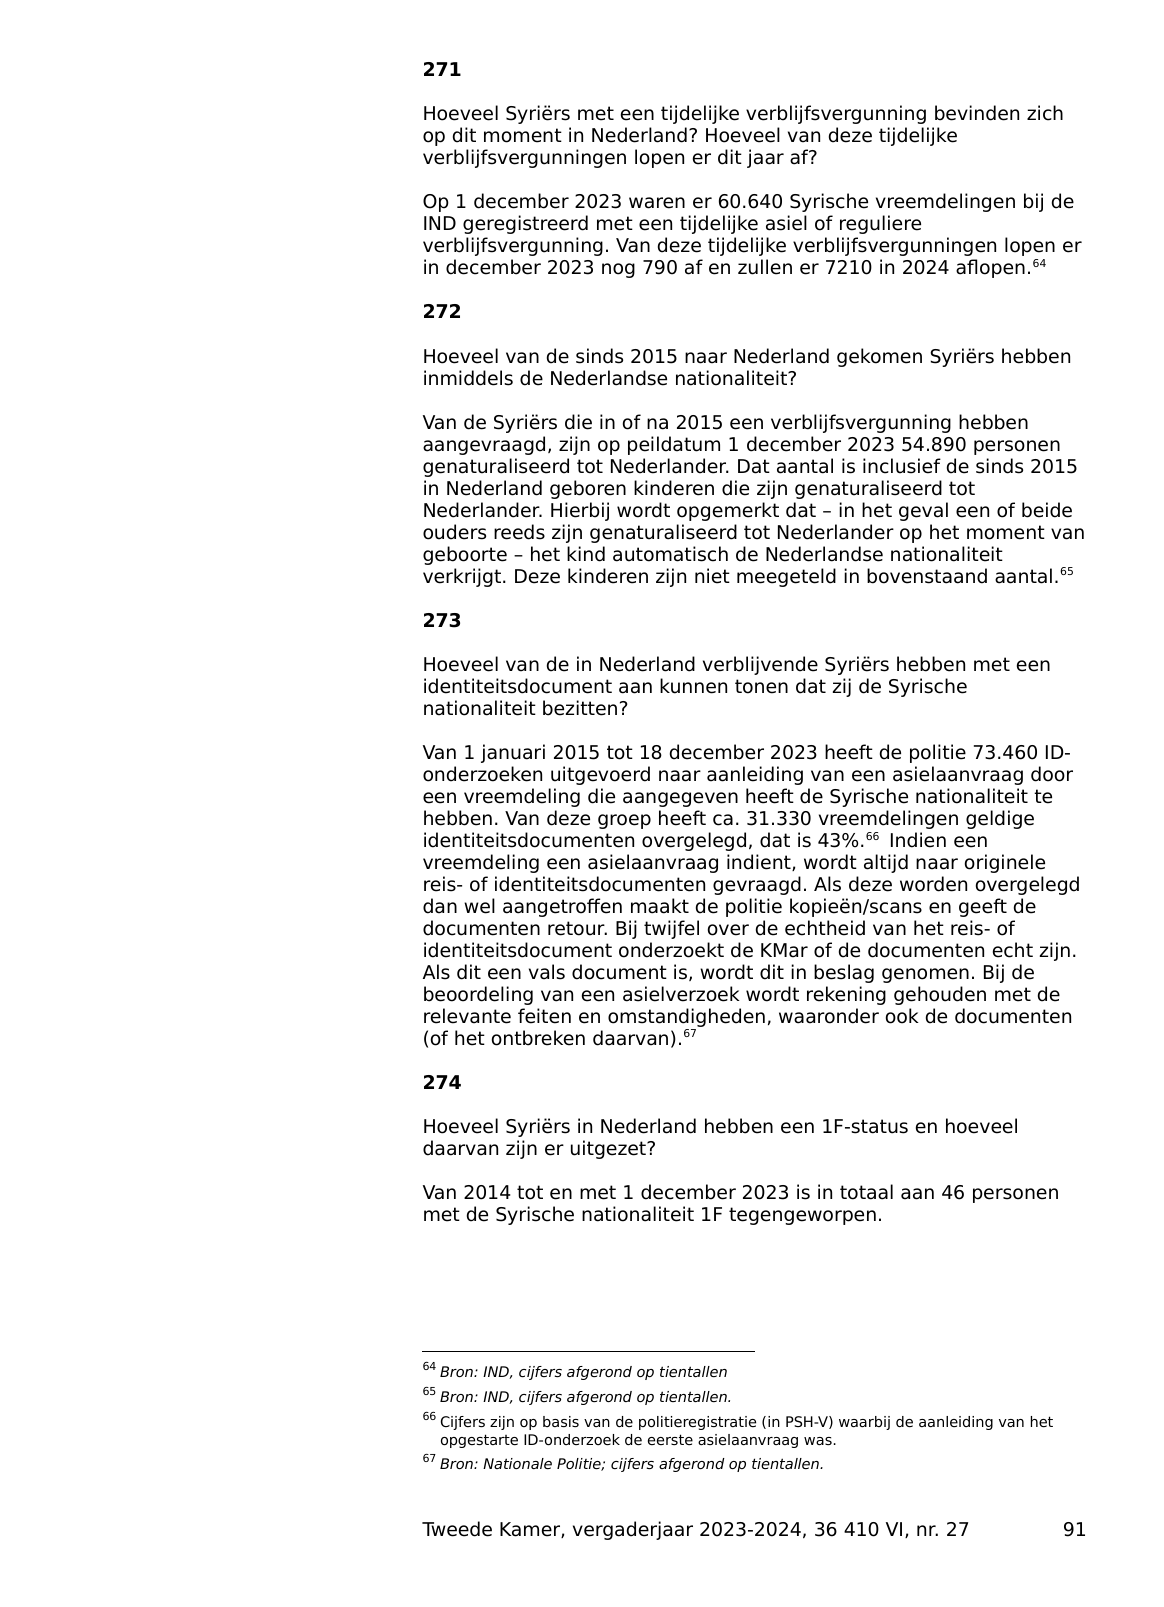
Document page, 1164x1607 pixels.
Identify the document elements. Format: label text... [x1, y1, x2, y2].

text Bron: IND, cijfers afgerond op tientallen. [422, 1385, 1087, 1407]
subtitle 271 [422, 59, 1087, 81]
text Cijfers zijn op basis van de politieregistratie (in PSH-V) waarbij de aanleiding van het opgestarte ID-onderzoek de eerste asielaanvraag was. [422, 1410, 1087, 1449]
text Hoeveel Syriërs in Nederland hebben een 1F-status en hoeveel daarvan zijn er uitgezet? [422, 1116, 1087, 1160]
text Bron: Nationale Politie; cijfers afgerond op tientallen. [422, 1452, 1087, 1474]
text Hoeveel Syriërs met een tijdelijke verblijfsvergunning bevinden zich op dit moment in Nederland? Hoeveel van deze tijdelijke verblijfsvergunningen lopen er dit jaar af? [422, 103, 1087, 169]
text Van 1 januari 2015 tot 18 december 2023 heeft de politie 73.460 ID-onderzoeken uitgevoerd naar aanleiding van een asielaanvraag door een vreemdeling die aangegeven heeft de Syrische nationaliteit te hebben. Van deze groep heeft ca. 31.330 vreemdelingen geldige identiteitsdocumenten overgelegd, dat is 43%. Indien een vreemdeling een asielaanvraag indient, wordt altijd naar originele reis- of identiteitsdocumenten gevraagd. Als deze worden overgelegd dan wel aangetroffen maakt de politie kopieën/scans en geeft de documenten retour. Bij twijfel over de echtheid van het reis- of identiteitsdocument onderzoekt de KMar of de documenten echt zijn. Als dit een vals document is, wordt dit in beslag genomen. Bij de beoordeling van een asielverzoek wordt rekening gehouden met de relevante feiten en omstandigheden, waaronder ook de documenten (of het ontbreken daarvan). [422, 742, 1087, 1050]
subtitle 273 [422, 610, 1087, 632]
text Hoeveel van de sinds 2015 naar Nederland gekomen Syriërs hebben inmiddels de Nederlandse nationaliteit? [422, 346, 1087, 389]
subtitle 274 [422, 1072, 1087, 1094]
text Op 1 december 2023 waren er 60.640 Syrische vreemdelingen bij de IND geregistreerd met een tijdelijke asiel of reguliere verblijfsvergunning. Van deze tijdelijke verblijfsvergunningen lopen er in december 2023 nog 790 af en zullen er 7210 in 2024 aflopen. [422, 191, 1087, 279]
text Van 2014 tot en met 1 december 2023 is in totaal aan 46 personen met de Syrische nationaliteit 1F tegengeworpen. [422, 1182, 1087, 1226]
subtitle 272 [422, 301, 1087, 323]
text Van de Syriërs die in of na 2015 een verblijfsvergunning hebben aangevraagd, zijn op peildatum 1 december 2023 54.890 personen genaturaliseerd tot Nederlander. Dat aantal is inclusief de sinds 2015 in Nederland geboren kinderen die zijn genaturaliseerd tot Nederlander. Hierbij wordt opgemerkt dat – in het geval een of beide ouders reeds zijn genaturaliseerd tot Nederlander op het moment van geboorte – het kind automatisch de Nederlandse nationaliteit verkrijgt. Deze kinderen zijn niet meegeteld in bovenstaand aantal. [422, 412, 1087, 588]
text Hoeveel van de in Nederland verblijvende Syriërs hebben met een identiteitsdocument aan kunnen tonen dat zij de Syrische nationaliteit bezitten? [422, 654, 1087, 720]
text Bron: IND, cijfers afgerond op tientallen [422, 1360, 1087, 1382]
